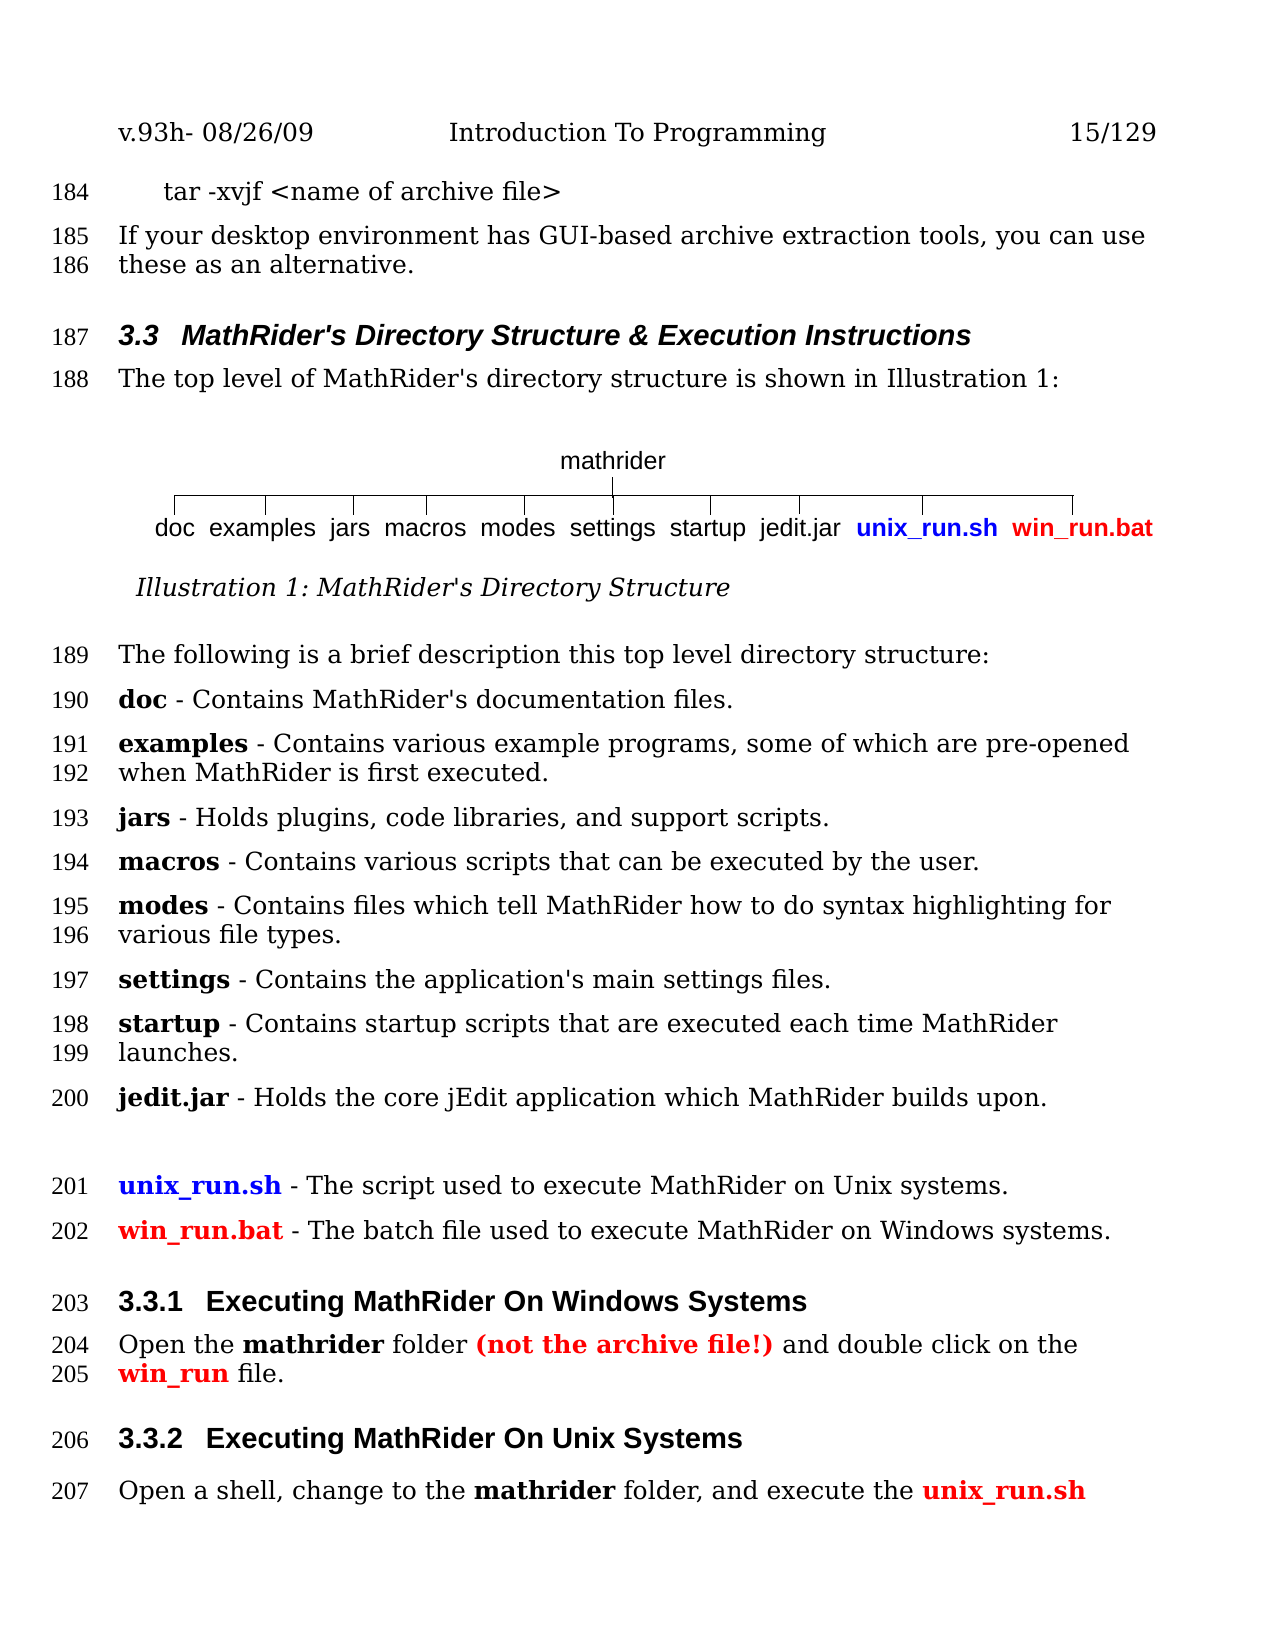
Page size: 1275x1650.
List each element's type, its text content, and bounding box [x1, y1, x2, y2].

subtitle Executing MathRider On Unix Systems [118, 1421, 1157, 1455]
text jedit.jar - Holds the core jEdit application which MathRider builds upon. [118, 1083, 1157, 1112]
text Illustration 1: MathRider's Directory Structure [136, 419, 1153, 602]
text The following is a brief description this top level directory structure: [118, 641, 1157, 670]
text win_run.bat - The batch file used to execute MathRider on Windows systems. [118, 1216, 1157, 1245]
text jars - Holds plugins, code libraries, and support scripts. [118, 803, 1157, 832]
text tar -xvjf <name of archive file> [163, 177, 1157, 206]
text doc - Contains MathRider's documentation files. [118, 685, 1157, 714]
text If your desktop environment has GUI-based archive extraction tools, you can use these as an alternative. [118, 221, 1157, 279]
text Open the mathrider folder (not the archive file!) and double click on the win_run file. [118, 1330, 1157, 1388]
text The top level of MathRider's directory structure is shown in Illustration 1: [118, 364, 1157, 393]
text unix_run.sh - The script used to execute MathRider on Unix systems. [118, 1171, 1157, 1201]
text Open a shell, change to the mathrider folder, and execute the unix_run.sh [118, 1476, 1157, 1505]
text examples - Contains various example programs, some of which are pre-opened when MathRider is first executed. [118, 729, 1157, 788]
text macros - Contains various scripts that can be executed by the user. [118, 847, 1157, 876]
subtitle Executing MathRider On Windows Systems [118, 1284, 1157, 1318]
text settings - Contains the application's main settings files. [118, 965, 1157, 994]
subtitle MathRider's Directory Structure & Execution Instructions [118, 318, 1157, 352]
text modes - Contains files which tell MathRider how to do syntax highlighting for various file types. [118, 891, 1157, 950]
text startup - Contains startup scripts that are executed each time MathRider launches. [118, 1009, 1157, 1068]
